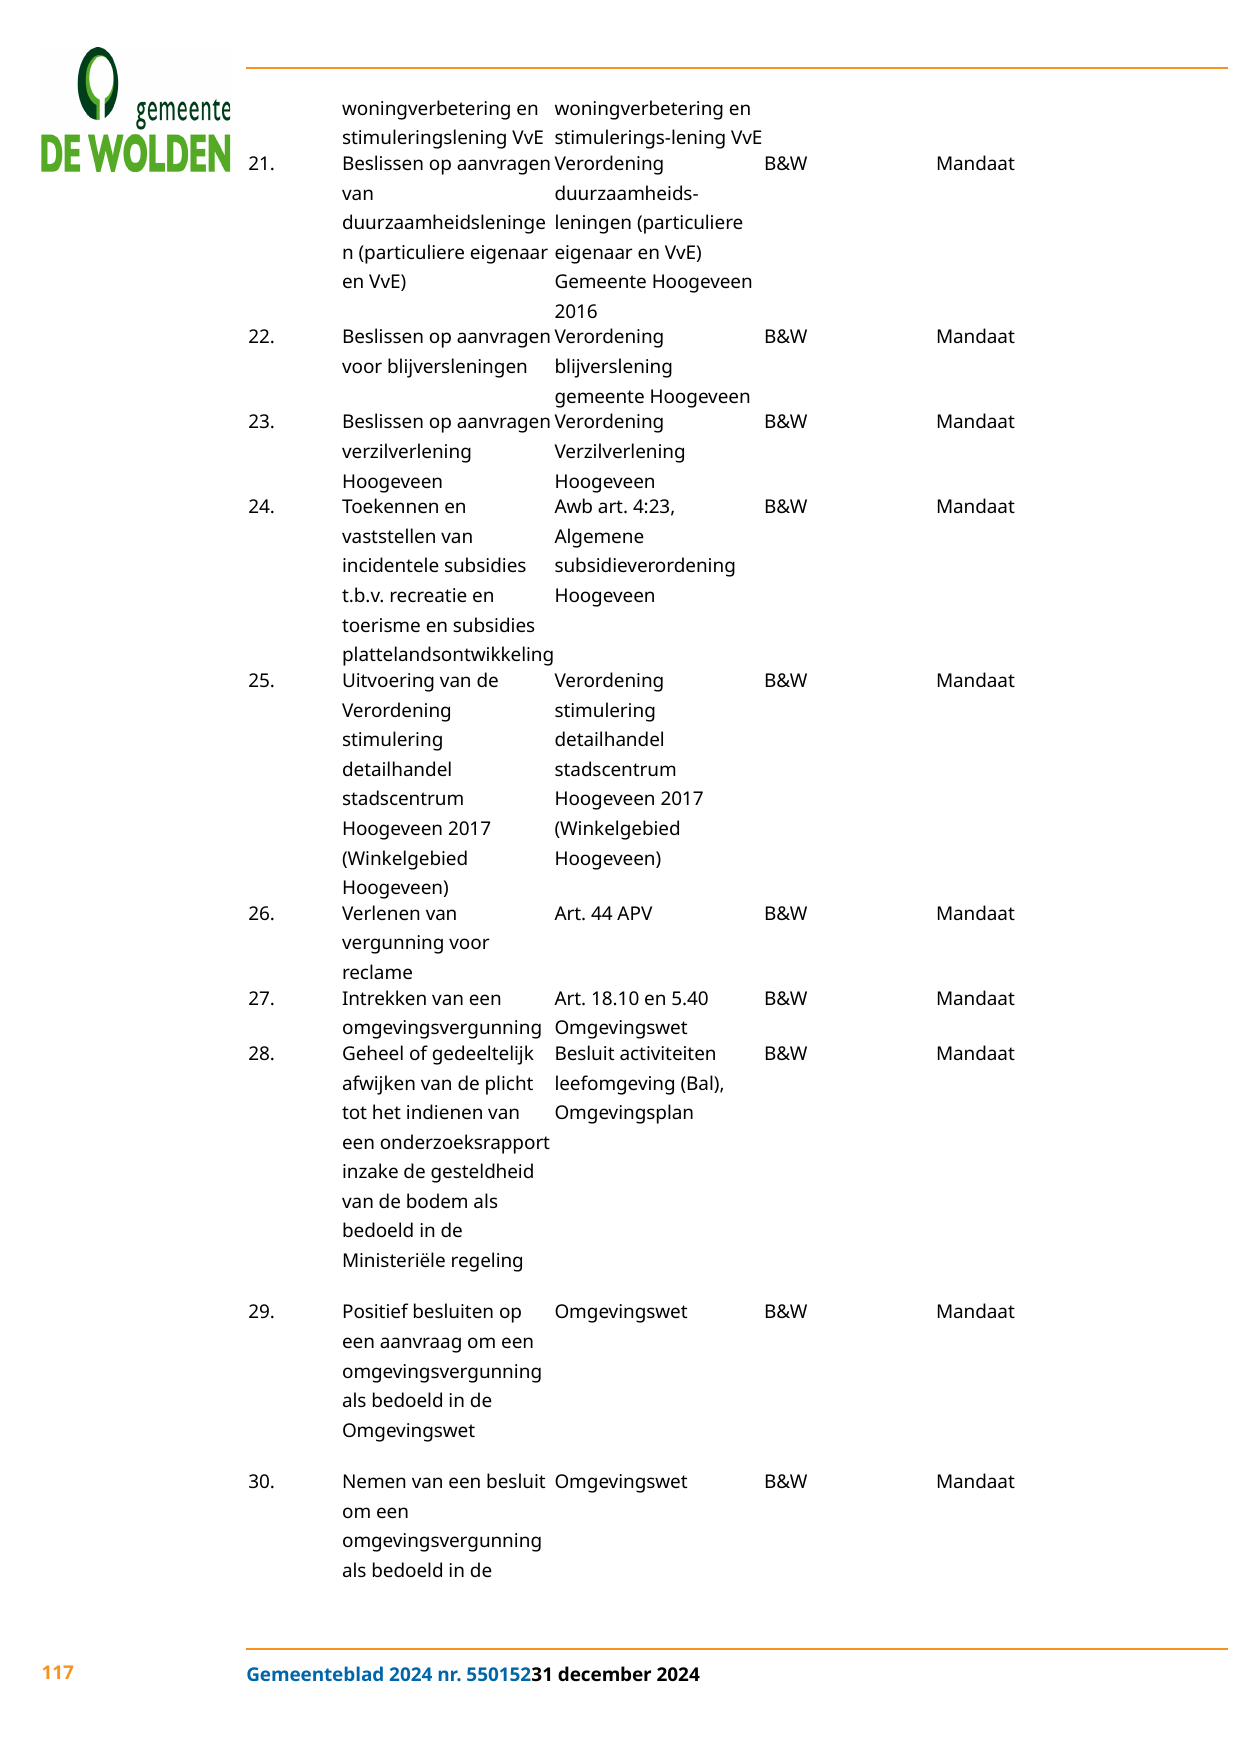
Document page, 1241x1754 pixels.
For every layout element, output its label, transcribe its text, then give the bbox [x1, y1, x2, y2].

table_cell 21. [248, 150, 342, 324]
table_cell [248, 1443, 342, 1468]
table_cell B&W [764, 900, 936, 985]
table_cell [936, 1273, 1080, 1299]
table_cell Mandaat [936, 1040, 1080, 1273]
table_cell 26. [248, 900, 342, 985]
table_cell Toekennen en vaststellen van incidentele subsidies t.b.v. recreatie en toerisme en subsidies plattelandsontwikkeling [342, 494, 554, 667]
table_cell 24. [248, 494, 342, 667]
table_cell B&W [764, 1040, 936, 1273]
table_cell [1080, 1299, 1152, 1443]
table_cell B&W [764, 667, 936, 900]
table_cell [554, 1443, 764, 1468]
table_cell 27. [248, 985, 342, 1040]
table_cell Beslissen op aanvragen verzilverlening Hoogeveen [342, 409, 554, 493]
table_cell B&W [764, 1469, 936, 1583]
table_cell [1080, 1469, 1152, 1583]
table_cell Mandaat [936, 985, 1080, 1040]
table_cell Nemen van een besluit om een omgevingsvergunning als bedoeld in de [342, 1469, 554, 1583]
table_cell Positief besluiten op een aanvraag om een omgevingsvergunning als bedoeld in de Omgevingswet [342, 1299, 554, 1443]
table_cell [936, 95, 1080, 150]
table_cell Mandaat [936, 324, 1080, 409]
table_cell Omgevingswet [554, 1469, 764, 1583]
table_cell Mandaat [936, 1299, 1080, 1443]
table_cell 25. [248, 667, 342, 900]
table_cell [554, 1273, 764, 1299]
table_cell B&W [764, 985, 936, 1040]
table_cell B&W [764, 150, 936, 324]
table_cell woningverbetering en stimuleringslening VvE [342, 95, 554, 150]
table_cell Mandaat [936, 667, 1080, 900]
table_cell Besluit activiteiten leefomgeving (Bal), Omgevingsplan [554, 1040, 764, 1273]
table_cell Awb art. 4:23, Algemene subsidieverordening Hoogeveen [554, 494, 764, 667]
table_cell B&W [764, 494, 936, 667]
table_cell [1080, 1273, 1152, 1299]
table_cell [342, 1273, 554, 1299]
table_cell Verordening blijverslening gemeente Hoogeveen [554, 324, 764, 409]
table_cell Verordening Verzilverlening Hoogeveen [554, 409, 764, 493]
table_cell Mandaat [936, 900, 1080, 985]
table_cell Verlenen van vergunning voor reclame [342, 900, 554, 985]
table_cell [764, 1273, 936, 1299]
table_cell Omgevingswet [554, 1299, 764, 1443]
table_cell Verordening stimulering detailhandel stadscentrum Hoogeveen 2017 (Winkelgebied Hoogeveen) [554, 667, 764, 900]
table_cell Uitvoering van de Verordening stimulering detailhandel stadscentrum Hoogeveen 2017 (Winkelgebied Hoogeveen) [342, 667, 554, 900]
table_cell Beslissen op aanvragen van duurzaamheidsleningen (particuliere eigenaar en VvE) [342, 150, 554, 324]
picture [41, 47, 231, 172]
table_cell [1080, 1443, 1152, 1468]
table_cell woningverbetering en stimulerings-lening VvE [554, 95, 764, 150]
table_cell B&W [764, 409, 936, 493]
table_cell 30. [248, 1469, 342, 1583]
table_cell [248, 1273, 342, 1299]
table_cell Art. 18.10 en 5.40 Omgevingswet [554, 985, 764, 1040]
table_cell Intrekken van een omgevingsvergunning [342, 985, 554, 1040]
table_cell [342, 1443, 554, 1468]
table_cell Verordening duurzaamheids-leningen (particuliere eigenaar en VvE) Gemeente Hoogeveen 2016 [554, 150, 764, 324]
table_cell Art. 44 APV [554, 900, 764, 985]
table_cell [764, 1443, 936, 1468]
table_cell [248, 95, 342, 150]
table_cell 29. [248, 1299, 342, 1443]
table_cell Mandaat [936, 409, 1080, 493]
table_cell Mandaat [936, 494, 1080, 667]
table_cell Mandaat [936, 150, 1080, 324]
table_cell Geheel of gedeeltelijk afwijken van de plicht tot het indienen van een onderzoeksrapport inzake de gesteldheid van de bodem als bedoeld in de Ministeriële regeling [342, 1040, 554, 1273]
table_cell Beslissen op aanvragen voor blijversleningen [342, 324, 554, 409]
table_cell 28. [248, 1040, 342, 1273]
table_cell [764, 95, 936, 150]
table_cell 23. [248, 409, 342, 493]
table_cell [936, 1443, 1080, 1468]
table_cell Mandaat [936, 1469, 1080, 1583]
table_cell 22. [248, 324, 342, 409]
table_cell B&W [764, 1299, 936, 1443]
table_cell B&W [764, 324, 936, 409]
